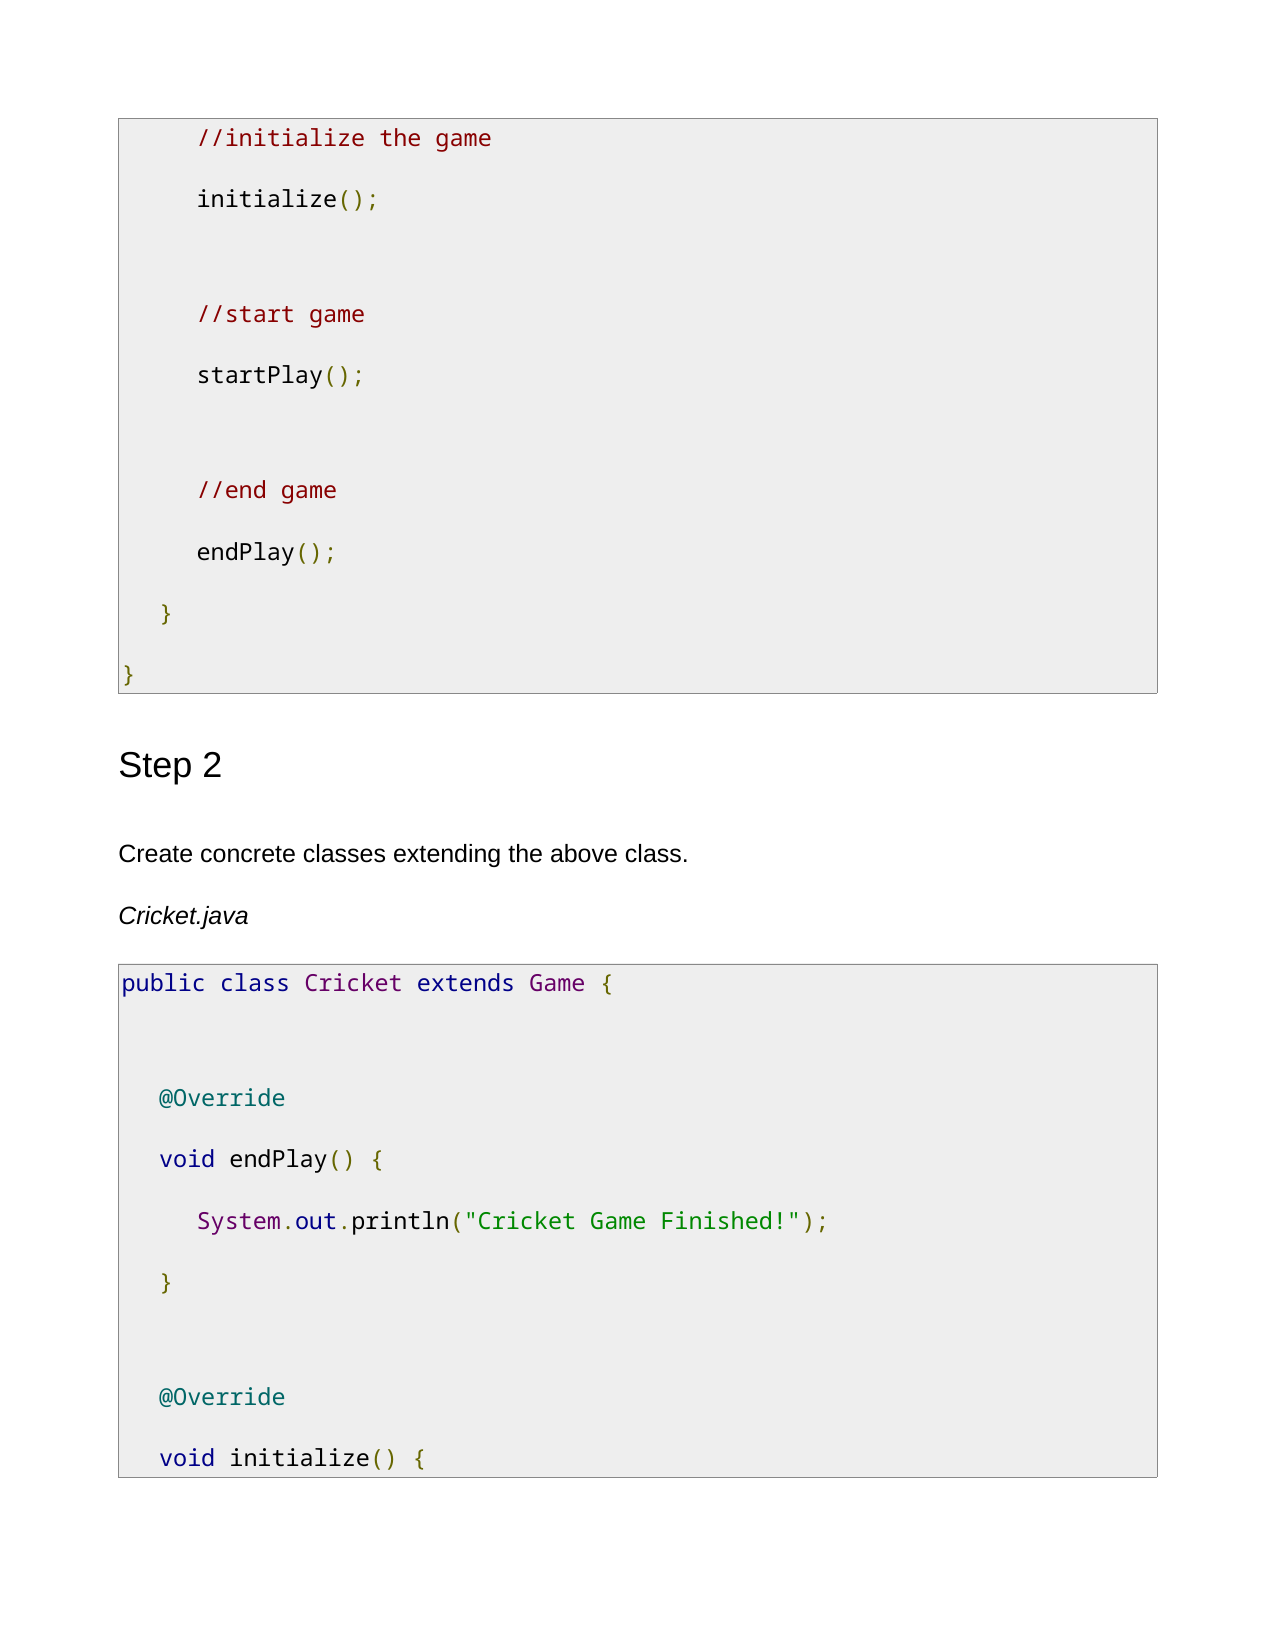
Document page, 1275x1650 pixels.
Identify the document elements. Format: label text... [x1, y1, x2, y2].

text } [119, 654, 1157, 693]
text System.out.println("Cricket Game Finished!"); [119, 1201, 1157, 1236]
text initialize(); [119, 179, 1157, 215]
text } [119, 593, 1157, 628]
text startPlay(); [119, 356, 1157, 391]
text public class Cricket extends Game { [119, 965, 1157, 999]
text //start game [119, 294, 1157, 329]
text void initialize() { [119, 1438, 1157, 1477]
text //initialize the game [119, 119, 1157, 153]
text @Override [119, 1377, 1157, 1412]
text @Override [119, 1078, 1157, 1113]
text void endPlay() { [119, 1139, 1157, 1175]
text } [119, 1262, 1157, 1298]
text Create concrete classes extending the above class. [118, 838, 1157, 867]
text endPlay(); [119, 532, 1157, 567]
text //end game [119, 470, 1157, 505]
subtitle Step 2 [118, 743, 1157, 785]
text Cricket.java [118, 901, 1157, 930]
